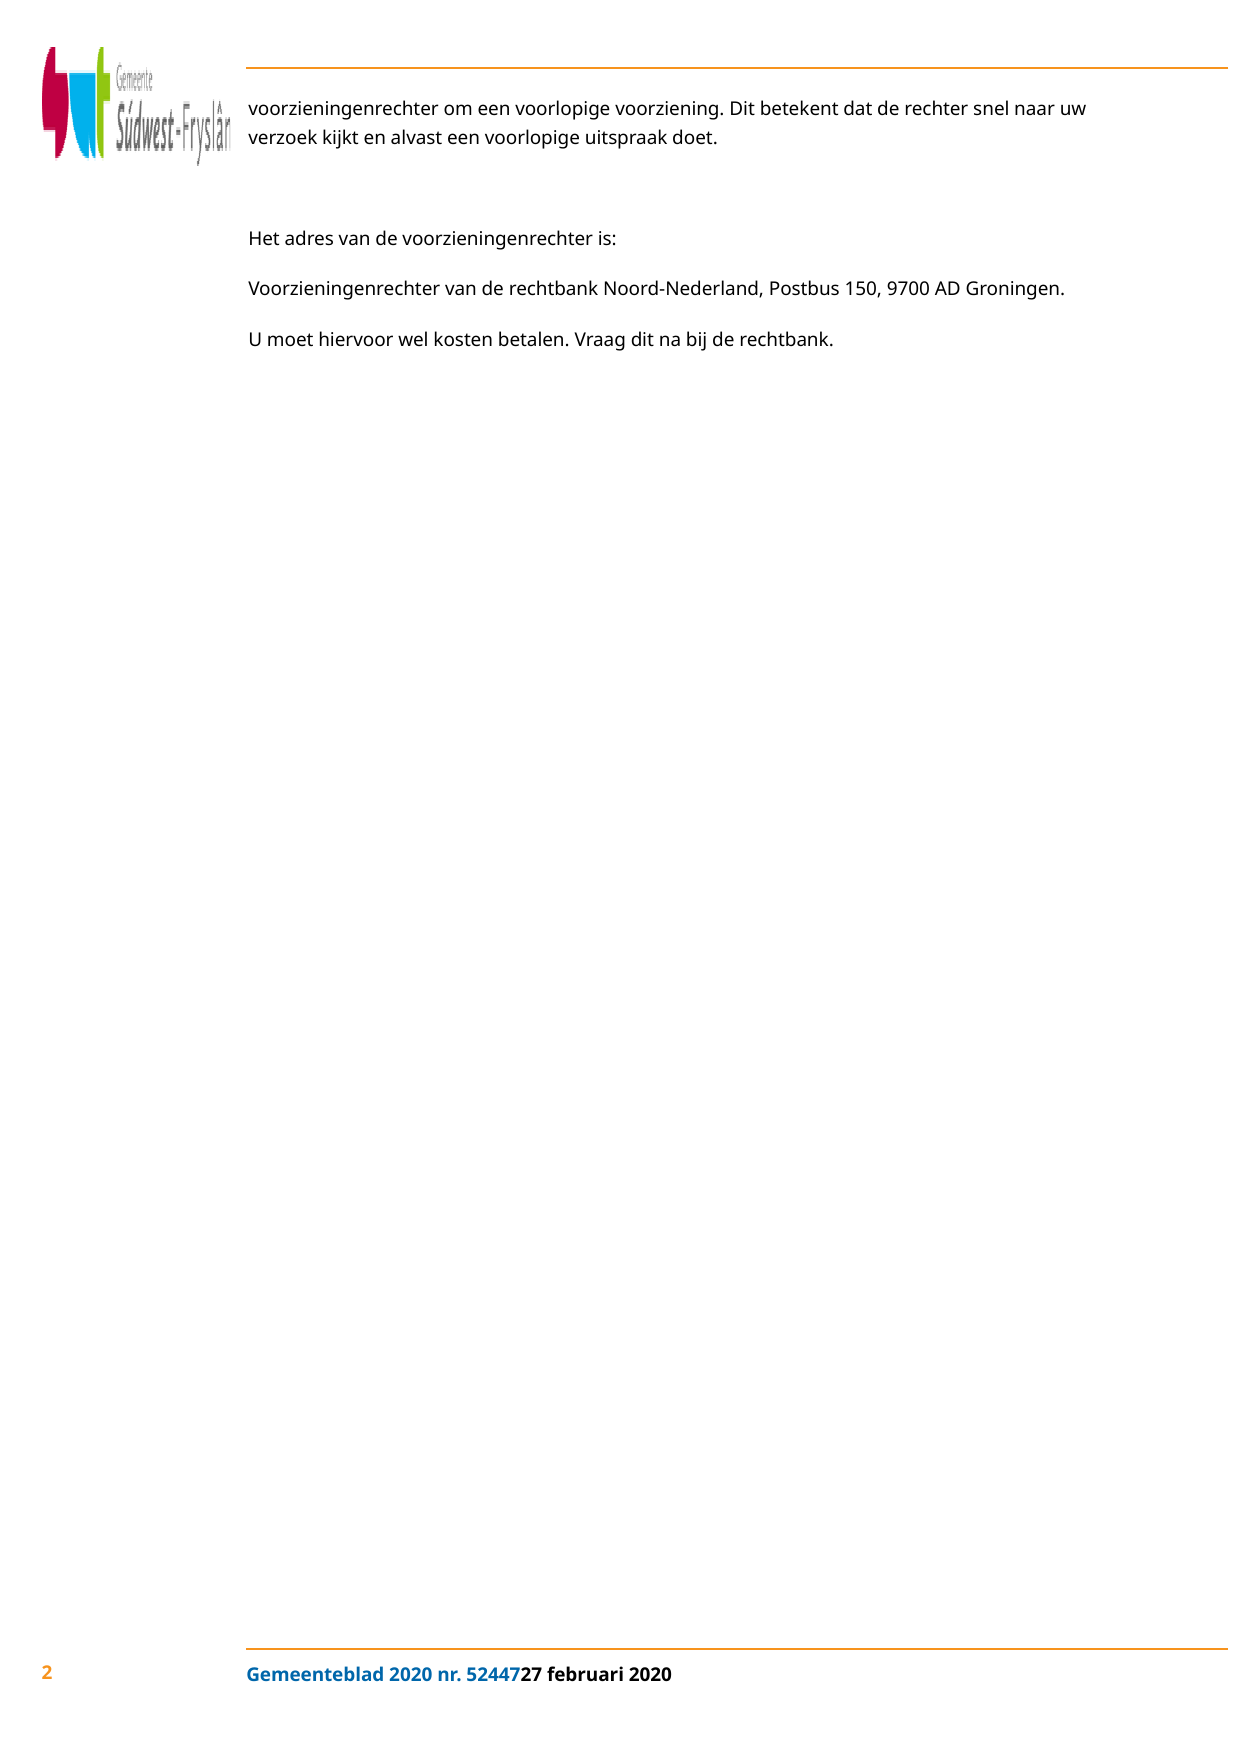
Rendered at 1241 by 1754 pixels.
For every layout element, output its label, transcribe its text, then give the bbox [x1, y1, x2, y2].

text U moet hiervoor wel kosten betalen. Vraag dit na bij de rechtbank. [248, 326, 1152, 352]
picture [41, 47, 231, 172]
text Het adres van de voorzieningenrechter is: [248, 225, 1152, 251]
text Voorzieningenrechter van de rechtbank Noord-Nederland, Postbus 150, 9700 AD Groningen. [248, 276, 1152, 301]
text voorzieningenrechter om een voorlopige voorziening. Dit betekent dat de rechter snel naar uw verzoek kijkt en alvast een voorlopige uitspraak doet. [248, 95, 1152, 150]
